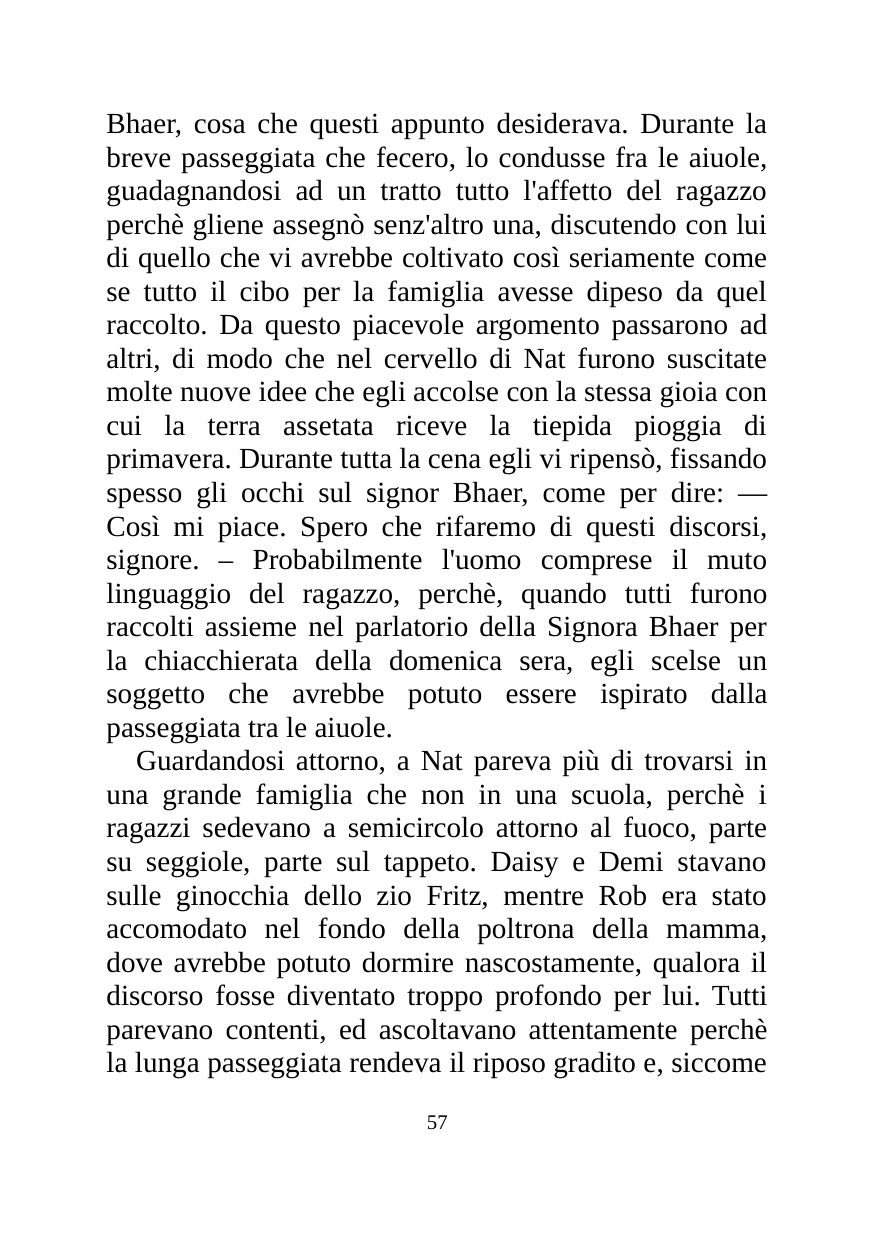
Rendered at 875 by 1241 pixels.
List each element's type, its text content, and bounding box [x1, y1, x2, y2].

text Bhaer, cosa che questi appunto desiderava. Durante la breve passeggiata che fecero, lo condusse fra le aiuole, guadagnandosi ad un tratto tutto l'affetto del ragazzo perchè gliene assegnò senz'altro una, discutendo con lui di quello che vi avrebbe coltivato così seriamente come se tutto il cibo per la famiglia avesse dipeso da quel raccolto. Da questo piacevole argomento passarono ad altri, di modo che nel cervello di Nat furono suscitate molte nuove idee che egli accolse con la stessa gioia con cui la terra assetata riceve la tiepida pioggia di primavera. Durante tutta la cena egli vi ripensò, fissando spesso gli occhi sul signor Bhaer, come per dire: — Così mi piace. Spero che rifaremo di questi discorsi, signore. – Probabilmente l'uomo comprese il muto linguaggio del ragazzo, perchè, quando tutti furono raccolti assieme nel parlatorio della Signora Bhaer per la chiacchierata della domenica sera, egli scelse un soggetto che avrebbe potuto essere ispirato dalla passeggiata tra le aiuole. [106, 106, 768, 743]
text Guardandosi attorno, a Nat pareva più di trovarsi in una grande famiglia che non in una scuola, perchè i ragazzi sedevano a semicircolo attorno al fuoco, parte su seggiole, parte sul tappeto. Daisy e Demi stavano sulle ginocchia dello zio Fritz, mentre Rob era stato accomodato nel fondo della poltrona della mamma, dove avrebbe potuto dormire nascostamente, qualora il discorso fosse diventato troppo profondo per lui. Tutti parevano contenti, ed ascoltavano attentamente perchè la lunga passeggiata rendeva il riposo gradito e, siccome [106, 743, 768, 1079]
